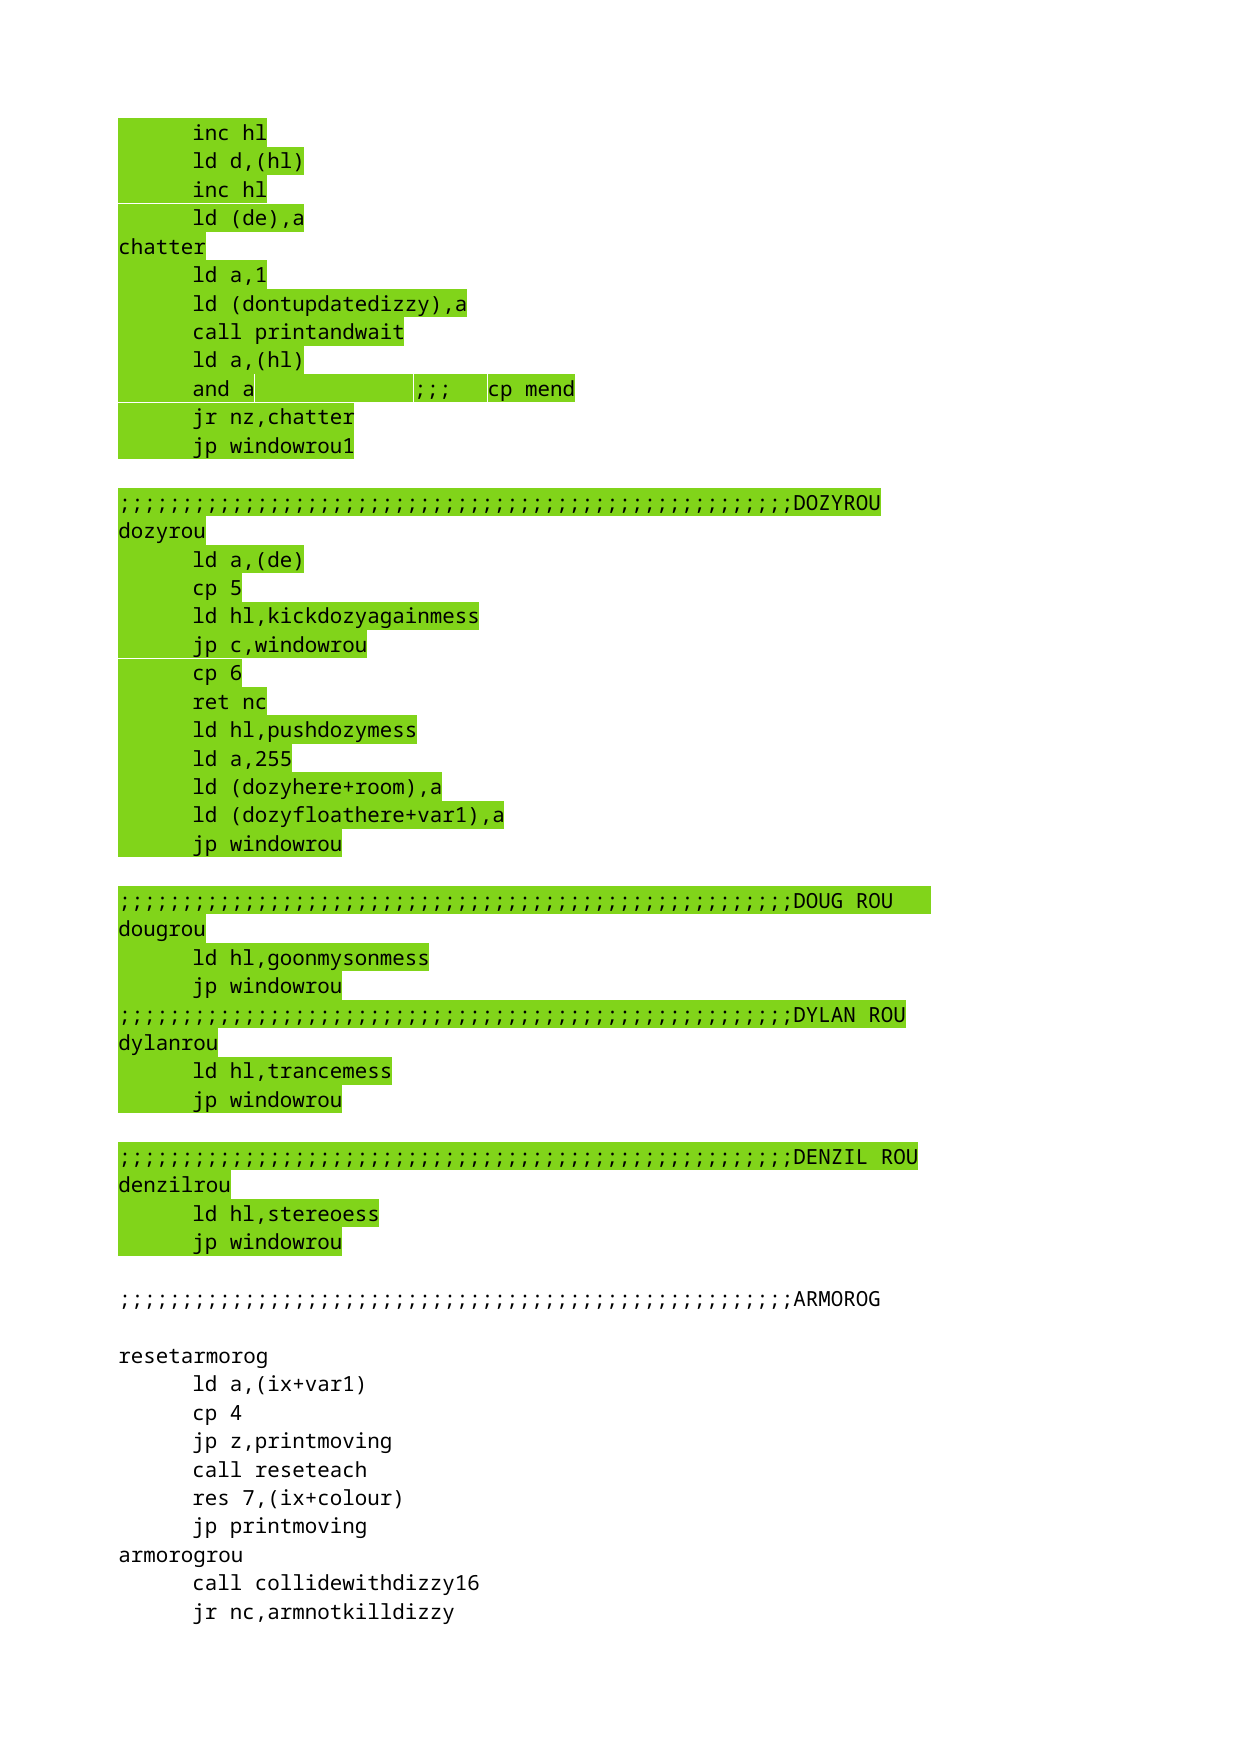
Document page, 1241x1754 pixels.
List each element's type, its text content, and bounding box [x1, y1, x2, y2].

text inc hl [118, 118, 1122, 147]
text ld hl,kickdozyagainmess [118, 602, 1122, 630]
text jp windowrou1 [118, 431, 1122, 459]
text jp windowrou [118, 971, 1122, 1000]
text dougrou [118, 914, 1122, 943]
text chatter [118, 232, 1122, 260]
text ld hl,pushdozymess [118, 715, 1122, 744]
text jr nc,armnotkilldizzy [118, 1597, 1122, 1625]
text ld a,(ix+var1) [118, 1369, 1122, 1398]
text cp 5 [118, 573, 1122, 602]
text ld hl,stereoess [118, 1199, 1122, 1227]
text ld (dozyfloathere+var1),a [118, 801, 1122, 829]
text ld a,255 [118, 744, 1122, 772]
text ld (de),a [118, 203, 1122, 232]
text cp 4 [118, 1398, 1122, 1426]
text jr nz,chatter [118, 402, 1122, 431]
text ret nc [118, 687, 1122, 715]
text jp windowrou [118, 1227, 1122, 1256]
text and a ;;; cp mend [118, 374, 1122, 402]
text jp printmoving [118, 1512, 1122, 1540]
text ld a,1 [118, 260, 1122, 289]
text ld hl,goonmysonmess [118, 943, 1122, 971]
text ld hl,trancemess [118, 1057, 1122, 1085]
text call collidewithdizzy16 [118, 1568, 1122, 1597]
text ;;;;;;;;;;;;;;;;;;;;;;;;;;;;;;;;;;;;;;;;;;;;;;;;;;;;;;ARMOROG [118, 1284, 1122, 1312]
text call reseteach [118, 1455, 1122, 1483]
text inc hl [118, 175, 1122, 203]
text ;;;;;;;;;;;;;;;;;;;;;;;;;;;;;;;;;;;;;;;;;;;;;;;;;;;;;;DOUG ROU [118, 886, 1122, 914]
text denzilrou [118, 1170, 1122, 1199]
text ld d,(hl) [118, 147, 1122, 175]
text ld a,(de) [118, 545, 1122, 573]
text ;;;;;;;;;;;;;;;;;;;;;;;;;;;;;;;;;;;;;;;;;;;;;;;;;;;;;;DENZIL ROU [118, 1142, 1122, 1170]
text jp windowrou [118, 1085, 1122, 1113]
text resetarmorog [118, 1341, 1122, 1369]
text jp z,printmoving [118, 1426, 1122, 1455]
text res 7,(ix+colour) [118, 1483, 1122, 1512]
text call printandwait [118, 317, 1122, 346]
text ld a,(hl) [118, 346, 1122, 374]
text ;;;;;;;;;;;;;;;;;;;;;;;;;;;;;;;;;;;;;;;;;;;;;;;;;;;;;;DOZYROU [118, 488, 1122, 516]
text ;;;;;;;;;;;;;;;;;;;;;;;;;;;;;;;;;;;;;;;;;;;;;;;;;;;;;;DYLAN ROU [118, 1000, 1122, 1028]
text ld (dontupdatedizzy),a [118, 289, 1122, 317]
text dylanrou [118, 1028, 1122, 1057]
text dozyrou [118, 516, 1122, 545]
text armorogrou [118, 1540, 1122, 1568]
text jp windowrou [118, 829, 1122, 857]
text jp c,windowrou [118, 630, 1122, 658]
text ld (dozyhere+room),a [118, 772, 1122, 801]
text cp 6 [118, 658, 1122, 687]
